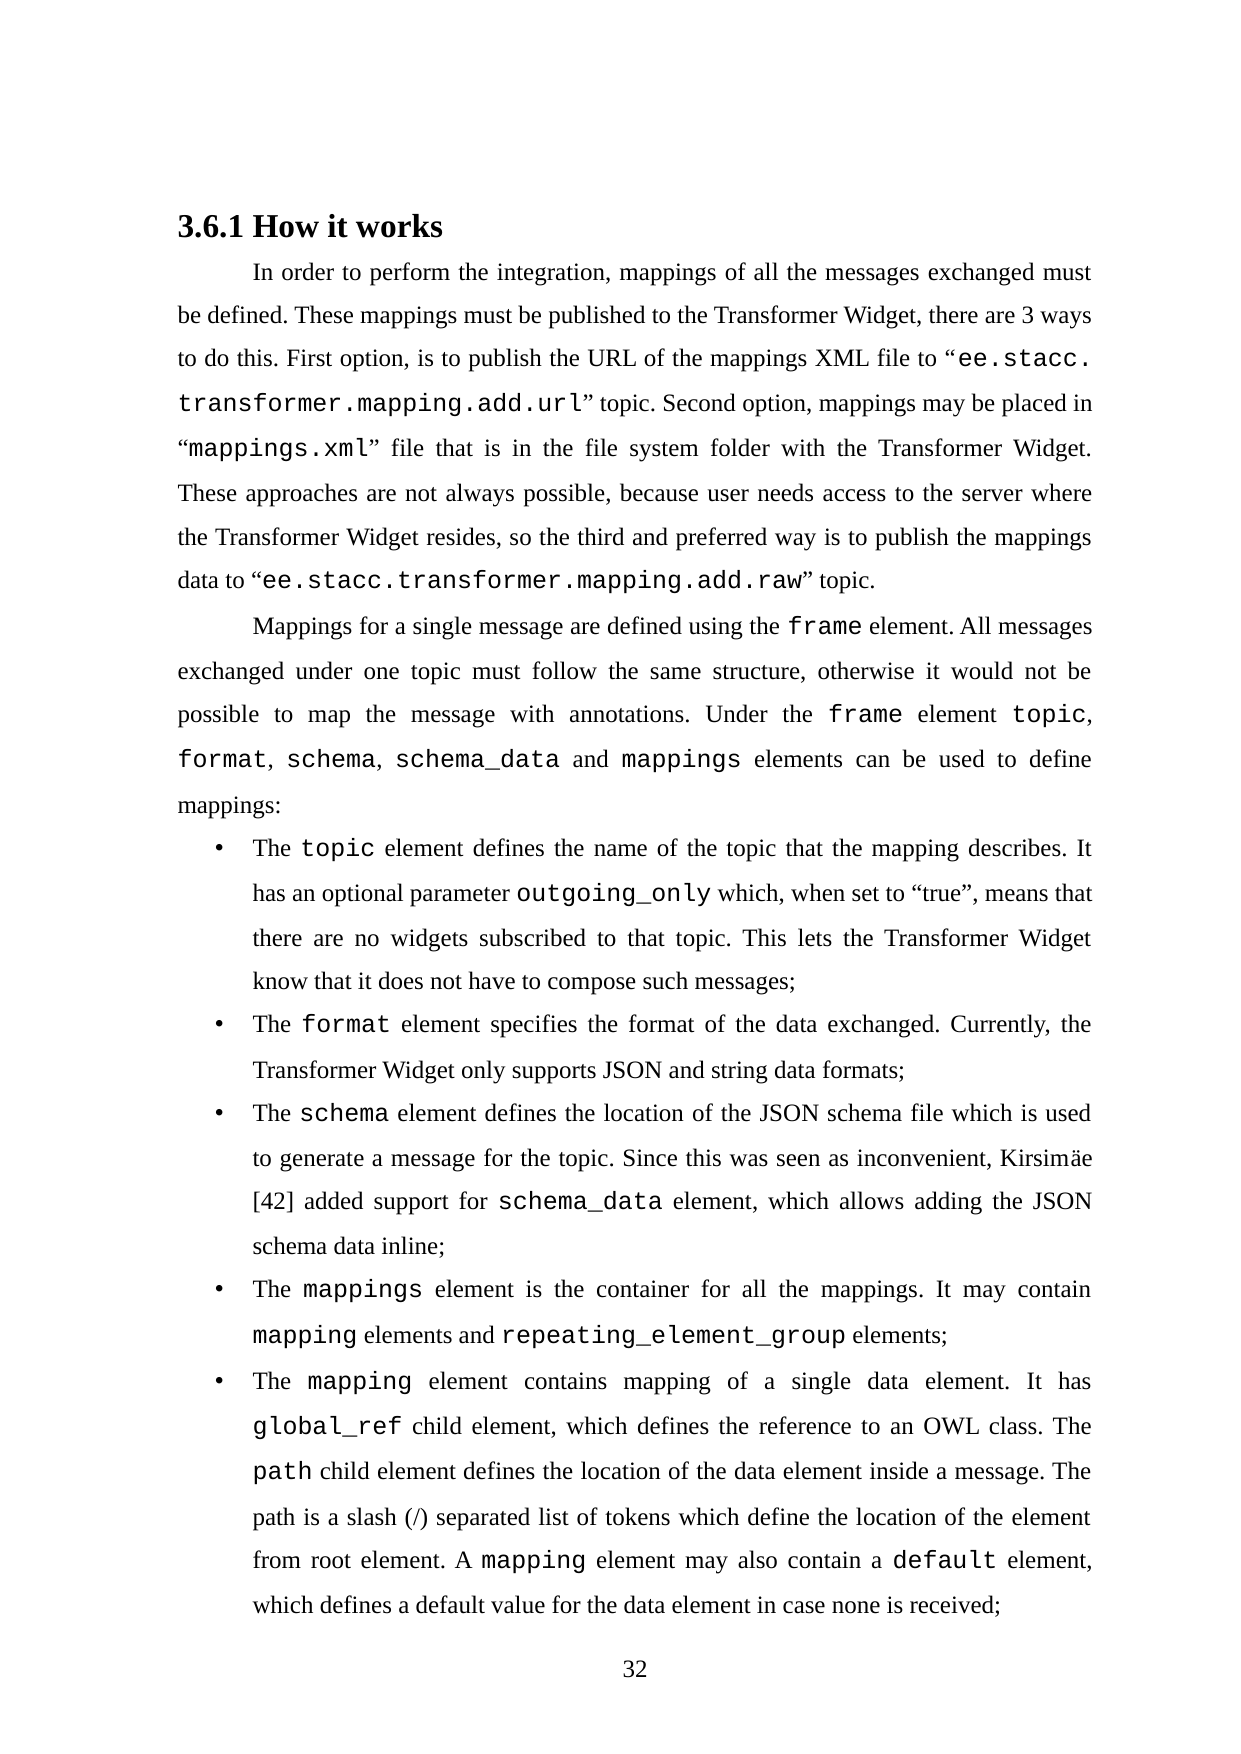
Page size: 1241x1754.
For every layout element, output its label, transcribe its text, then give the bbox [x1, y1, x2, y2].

list The topic element defines the name of the topic that the mapping describes. It has an optional parameter outgoing_only which, when set to “true”, means that there are no widgets subscribed to that topic. This lets the Transformer Widget know that it does not have to compose such messages; [215, 833, 1093, 995]
text Mappings for a single message are defined using the frame element. All messages exchanged under one topic must follow the same structure, otherwise it would not be possible to map the message with annotations. Under the frame element topic, format, schema, schema_data and mappings elements can be used to define mappings: [177, 611, 1093, 818]
list The mapping element contains mapping of a single data element. It has global_ref child element, which defines the reference to an OWL class. The path child element defines the location of the data element inside a message. The path is a slash (/) separated list of tokens which define the location of the element from root element. A mapping element may also contain a default element, which defines a default value for the data element in case none is received; [215, 1366, 1093, 1619]
list The format element specifies the format of the data exchanged. Currently, the Transformer Widget only supports JSON and string data formats; [215, 1009, 1093, 1083]
list The schema element defines the location of the JSON schema file which is used to generate a message for the topic. Since this was seen as inconvenient, Kirsimäe [42] added support for schema_data element, which allows adding the JSON schema data inline; [215, 1098, 1093, 1260]
subtitle How it works [177, 206, 1093, 244]
list The mappings element is the container for all the mappings. It may contain mapping elements and repeating_element_group elements; [215, 1274, 1093, 1351]
text In order to perform the integration, mappings of all the messages exchanged must be defined. These mappings must be published to the Transformer Widget, there are 3 ways to do this. First option, is to publish the URL of the mappings XML file to “ee.stacc. transformer.mapping.add.url” topic. Second option, mappings may be placed in “mappings.xml” file that is in the file system folder with the Transformer Widget. These approaches are not always possible, because user needs access to the server where the Transformer Widget resides, so the third and preferred way is to publish the mappings data to “ee.stacc.transformer.mapping.add.raw” topic. [177, 257, 1093, 596]
